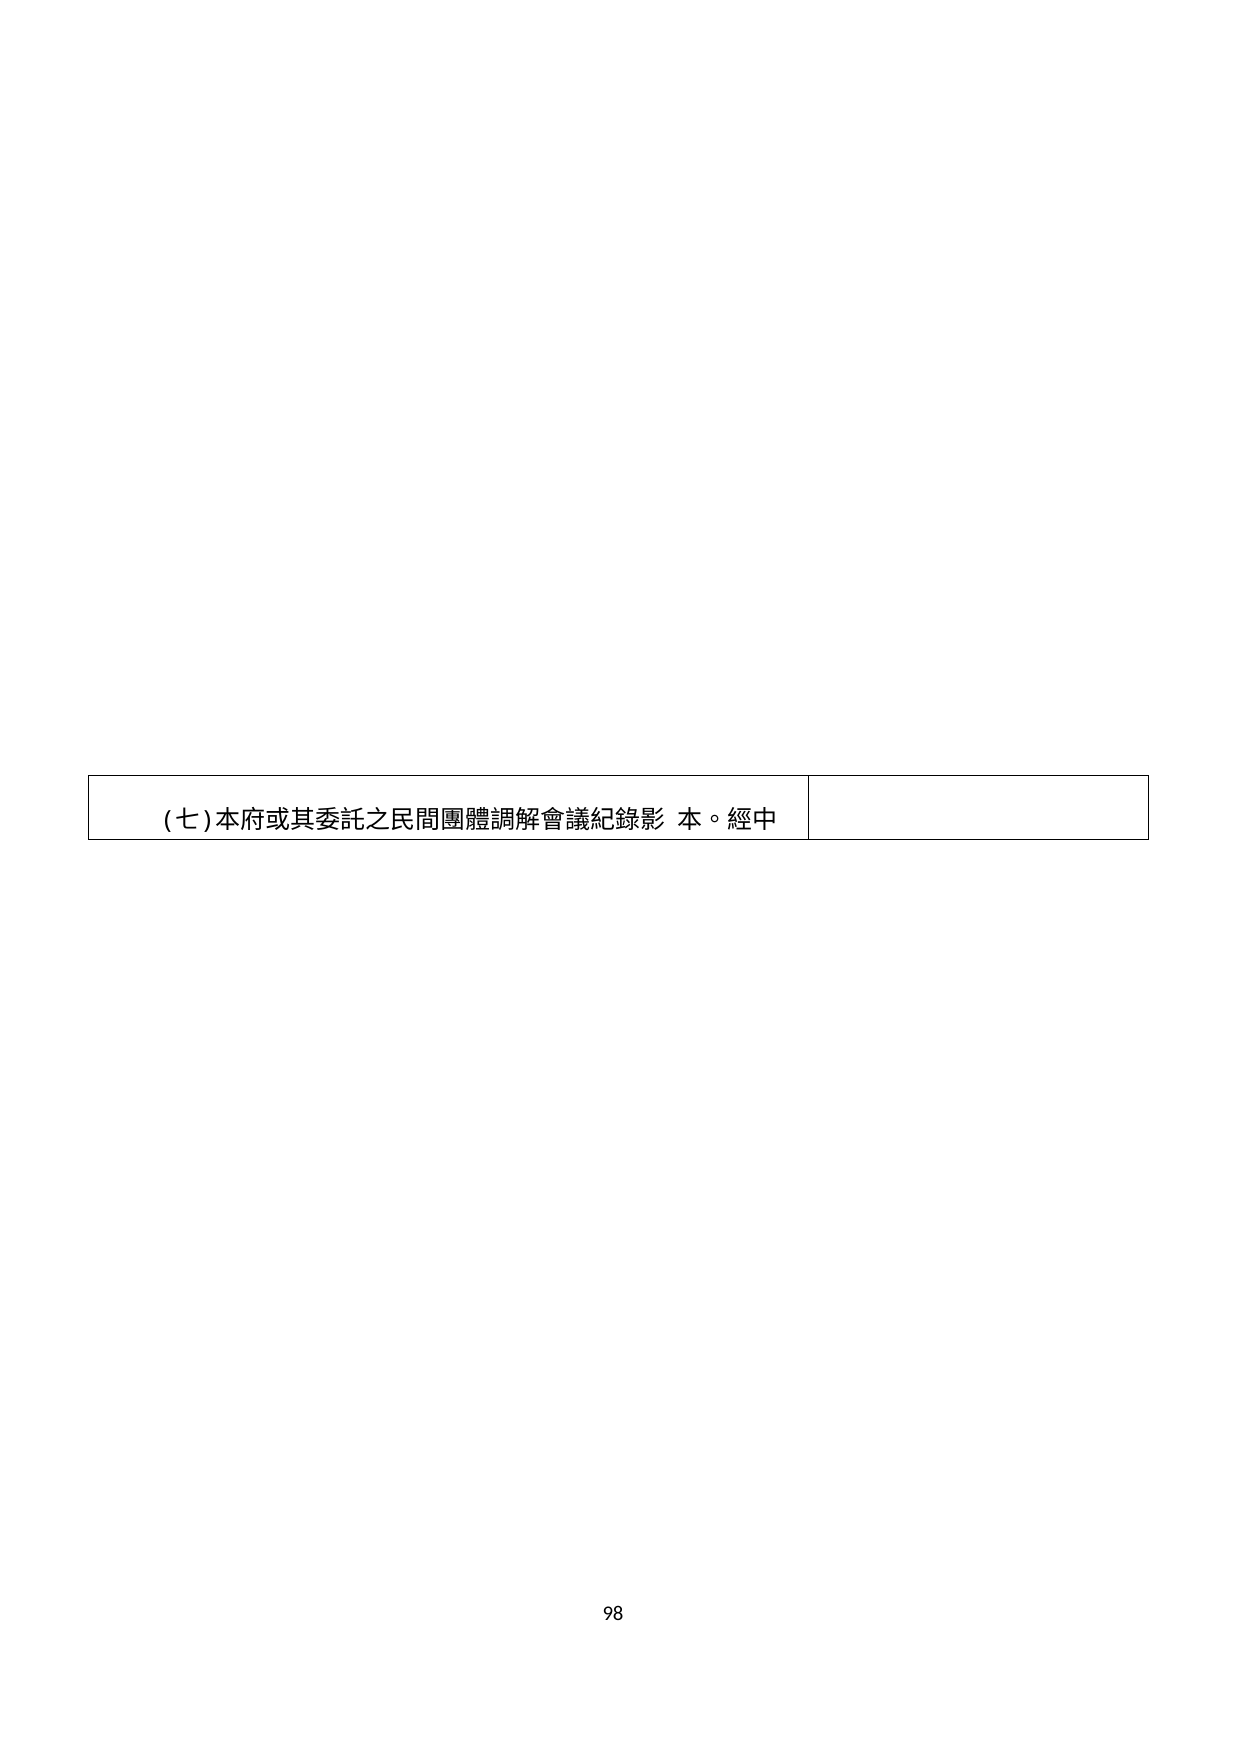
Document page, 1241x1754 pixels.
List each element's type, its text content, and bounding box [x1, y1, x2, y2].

table_cell [809, 776, 1148, 838]
table_cell (七)本府或其委託之民間團體調解會議紀錄影 本。經中 [89, 776, 808, 838]
